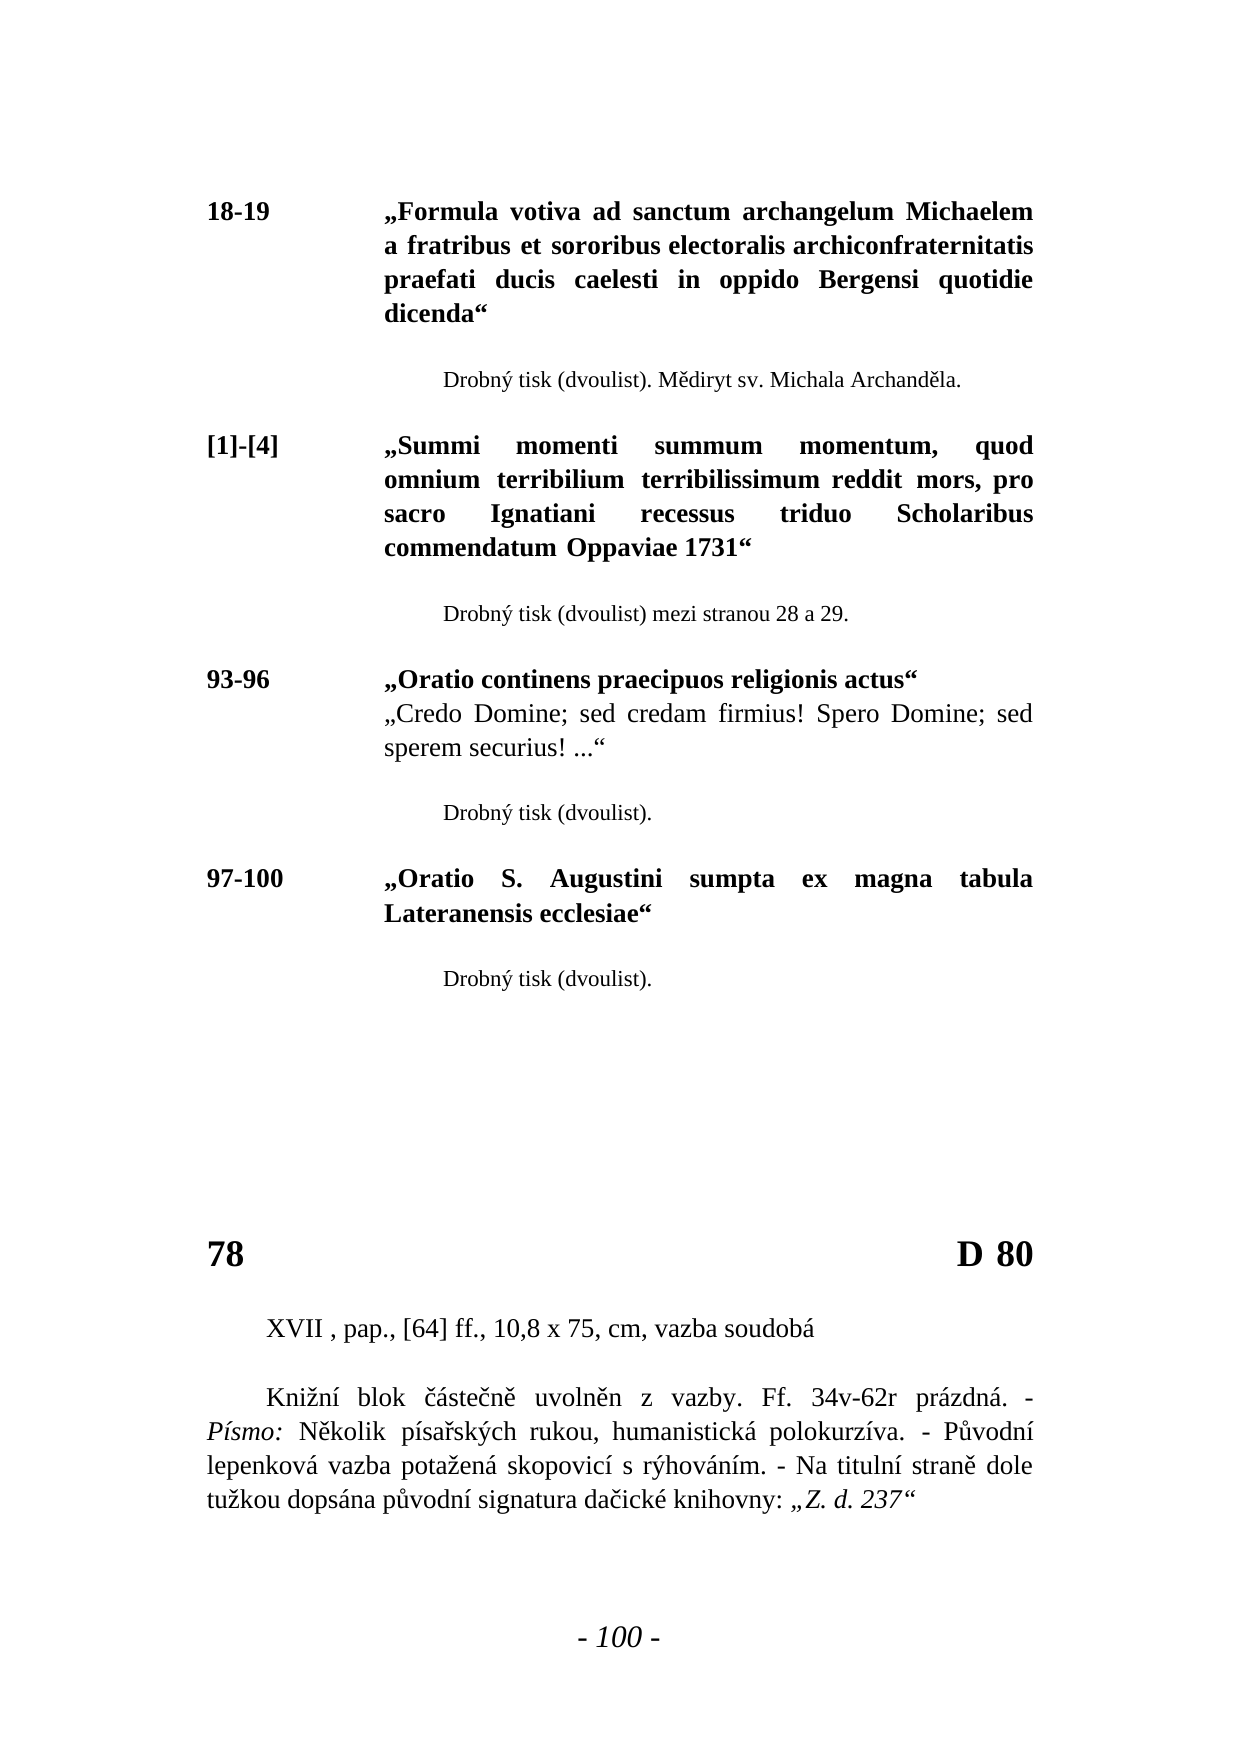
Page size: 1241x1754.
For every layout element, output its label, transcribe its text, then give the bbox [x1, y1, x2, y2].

text Drobný tisk (dvoulist). [384, 965, 1033, 991]
text Drobný tisk (dvoulist). [384, 799, 1033, 826]
text Drobný tisk (dvoulist) mezi stranou 28 a 29. [384, 600, 1033, 626]
text 93-96 „Oratio continens praecipuos religionis actus“ [207, 663, 1033, 694]
text [1]-[4] „Summi momenti summum momentum, quod omnium terribilium terribilissimum reddit mors, pro sacro Ignatiani recessus triduo Scholaribus commendatum Oppaviae 1731“ [207, 429, 1033, 562]
text Knižní blok částečně uvolněn z vazby. Ff. 34v-62r prázdná. - Písmo: Několik písařských rukou, humanistická polokurzíva. - Původní lepenková vazba potažená skopovicí s rýhováním. - Na titulní straně dole tužkou dopsána původní signatura dačické knihovny: „Z. d. 237“ [207, 1381, 1033, 1514]
text 18-19 „Formula votiva ad sanctum archangelum Michaelem a fratribus et sororibus electoralis archiconfraternitatis praefati ducis caelesti in oppido Bergensi quotidie dicenda“ [207, 195, 1033, 328]
text 97-100 „Oratio S. Augustini sumpta ex magna tabula Lateranensis ecclesiae“ [207, 863, 1033, 928]
text XVII , pap., [64] ff., 10,8 x 75, cm, vazba soudobá [266, 1313, 1033, 1344]
text 78 D 80 [207, 1231, 1033, 1274]
text „Credo Domine; sed credam firmius! Spero Domine; sed sperem securius! ...“ [384, 697, 1033, 762]
text Drobný tisk (dvoulist). Mědiryt sv. Michala Archanděla. [384, 366, 1033, 392]
